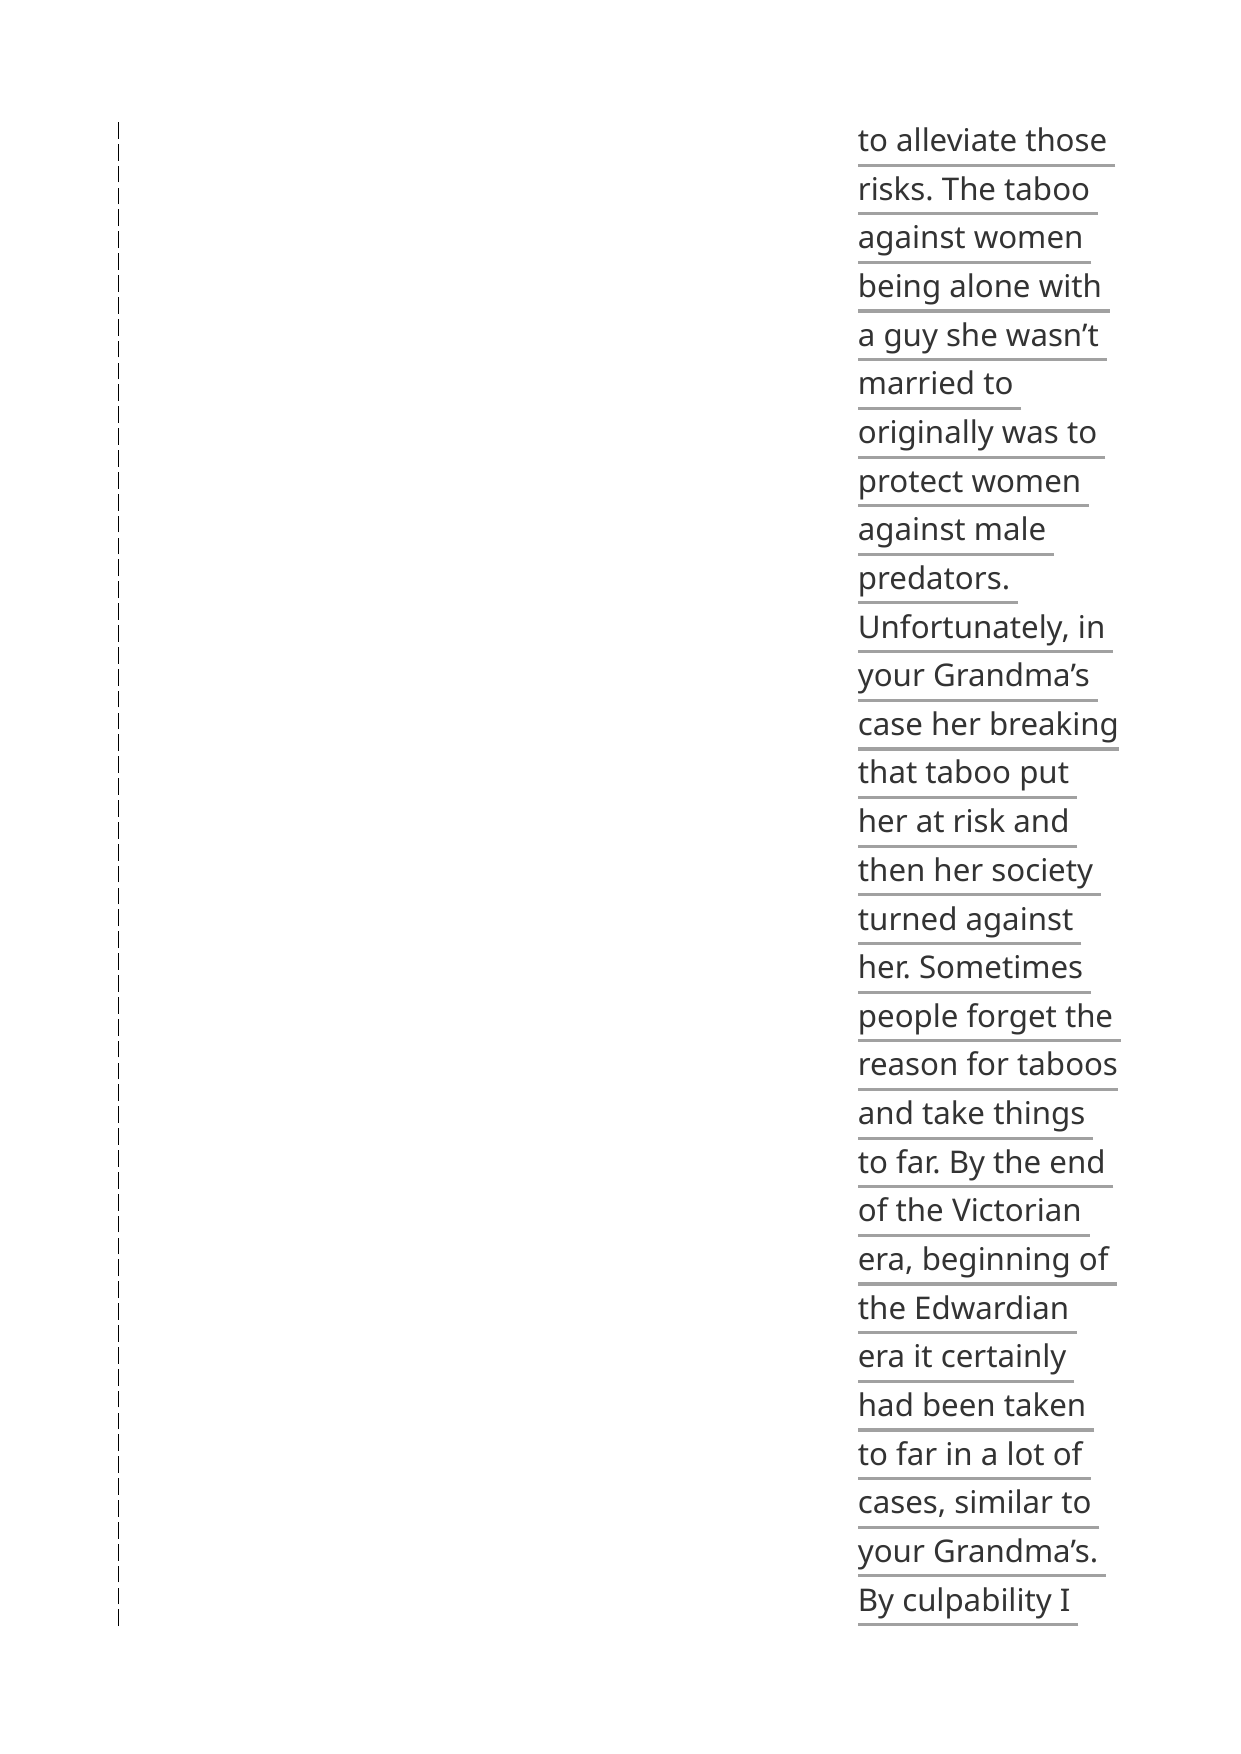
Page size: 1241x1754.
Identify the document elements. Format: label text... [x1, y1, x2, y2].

list to alleviate those risks. The taboo against women being alone with a guy she wasn’t married to originally was to protect women against male predators. Unfortunately, in your Grandma’s case her breaking that taboo put her at risk and then her society turned against her. Sometimes people forget the reason for taboos and take things to far. By the end of the Victorian era, beginning of the Edwardian era it certainly had been taken to far in a lot of cases, similar to your Grandma’s. By culpability I [118, 118, 1122, 1626]
